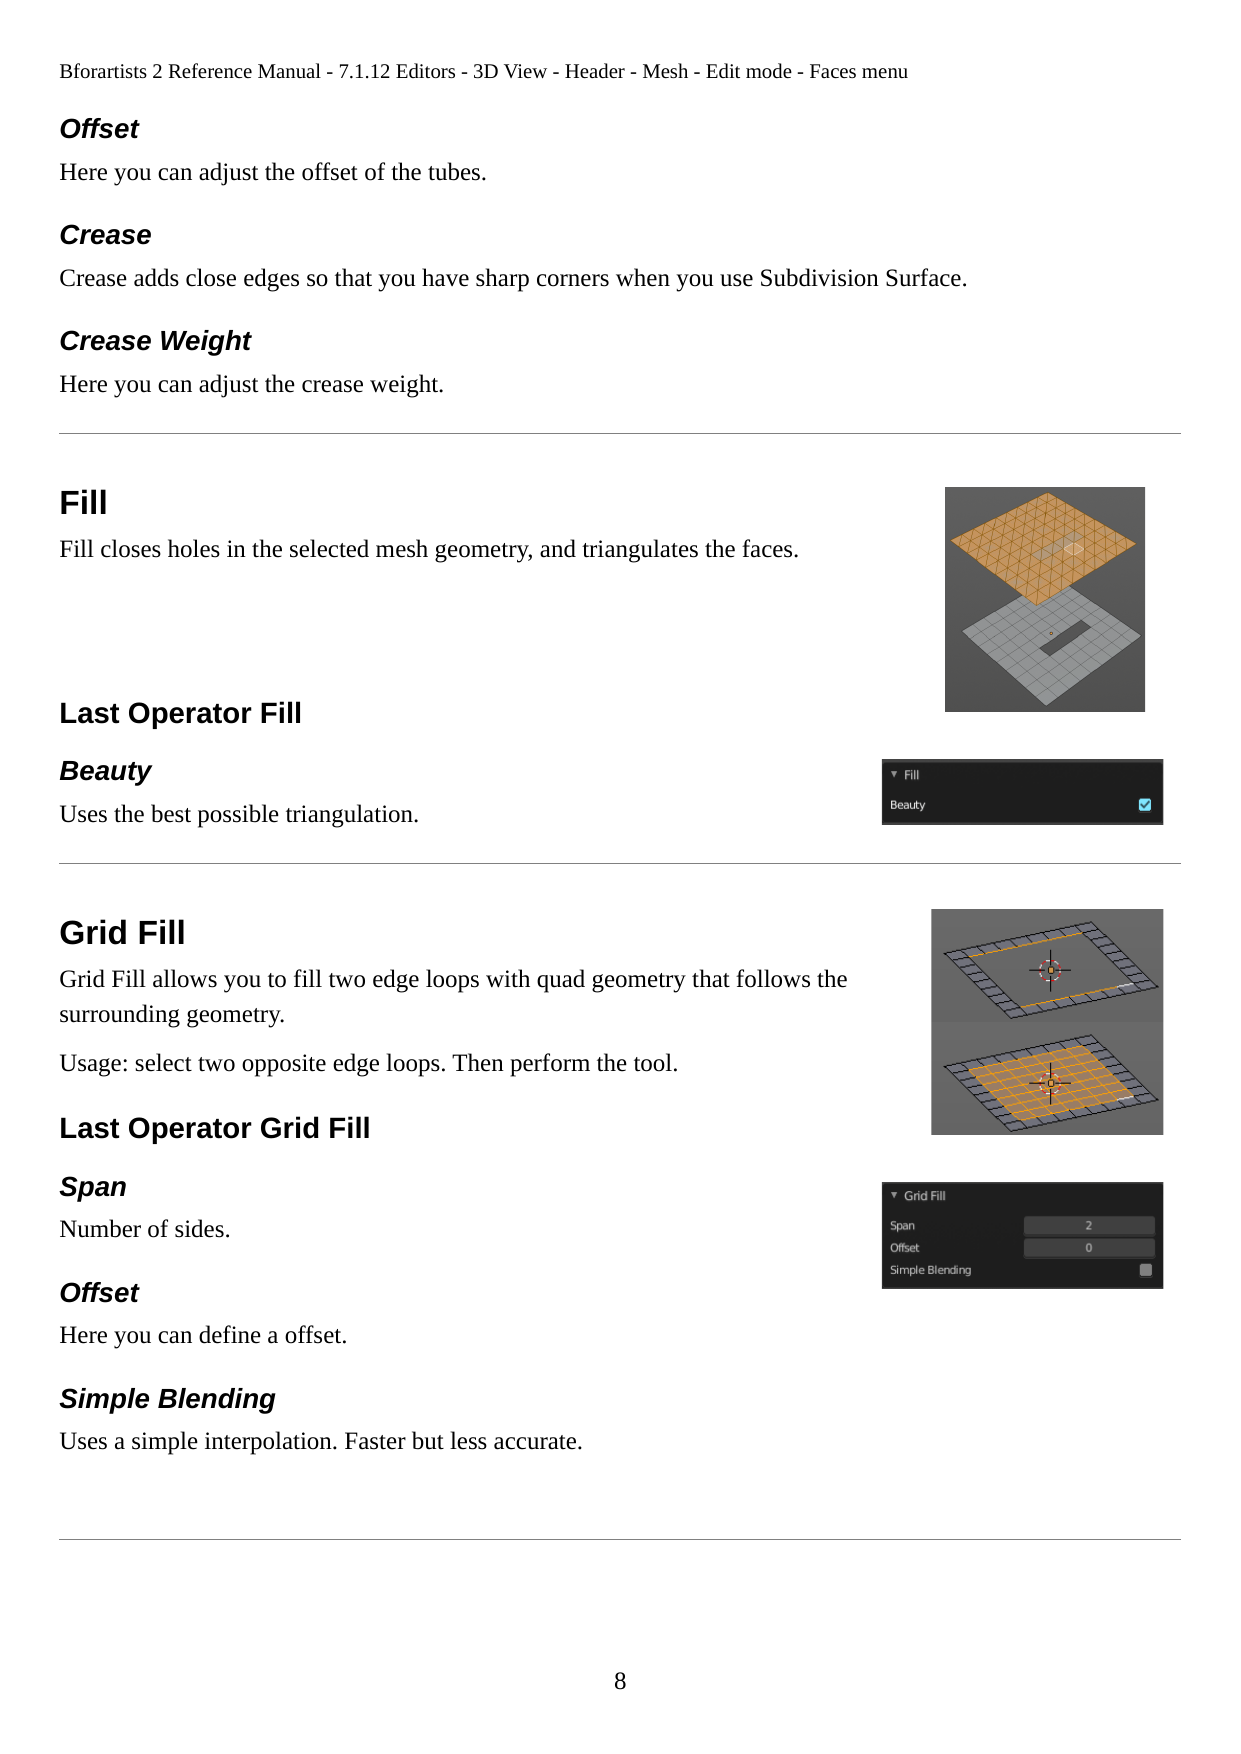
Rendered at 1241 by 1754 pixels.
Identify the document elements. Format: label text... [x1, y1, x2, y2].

text Fill closes holes in the selected mesh geometry, and triangulates the faces. [59, 534, 945, 563]
picture [881, 1182, 1164, 1289]
subtitle Simple Blending [59, 1382, 1181, 1414]
subtitle [1164, 913, 1181, 952]
subtitle Crease [59, 218, 1181, 250]
subtitle Offset [59, 113, 1181, 144]
subtitle Beauty [59, 754, 1181, 786]
subtitle Crease Weight [59, 324, 1181, 356]
text Grid Fill allows you to fill two edge loops with quad geometry that follows the surrounding geometry. [59, 964, 931, 1027]
text [1164, 1214, 1181, 1243]
picture [931, 909, 1164, 1135]
text Here you can adjust the offset of the tubes. [59, 157, 1181, 186]
text Uses the best possible triangulation. [59, 799, 1181, 828]
subtitle Span [59, 1170, 1181, 1202]
text Here you can define a offset. [59, 1320, 1181, 1349]
text Number of sides. [59, 1214, 881, 1243]
subtitle Offset [59, 1276, 1181, 1308]
text Crease adds close edges so that you have sharp corners when you use Subdivision Surface. [59, 263, 1181, 292]
picture [881, 759, 1164, 825]
text Usage: select two opposite edge loops. Then perform the tool. [59, 1048, 931, 1076]
text Uses a simple interpolation. Faster but less accurate. [59, 1426, 1181, 1455]
text Here you can adjust the crease weight. [59, 369, 1181, 398]
subtitle Last Operator Fill [59, 696, 1181, 729]
subtitle Grid Fill [59, 913, 931, 952]
subtitle Last Operator Grid Fill [59, 1111, 1181, 1145]
picture [945, 487, 1146, 712]
subtitle Fill [59, 483, 1181, 522]
